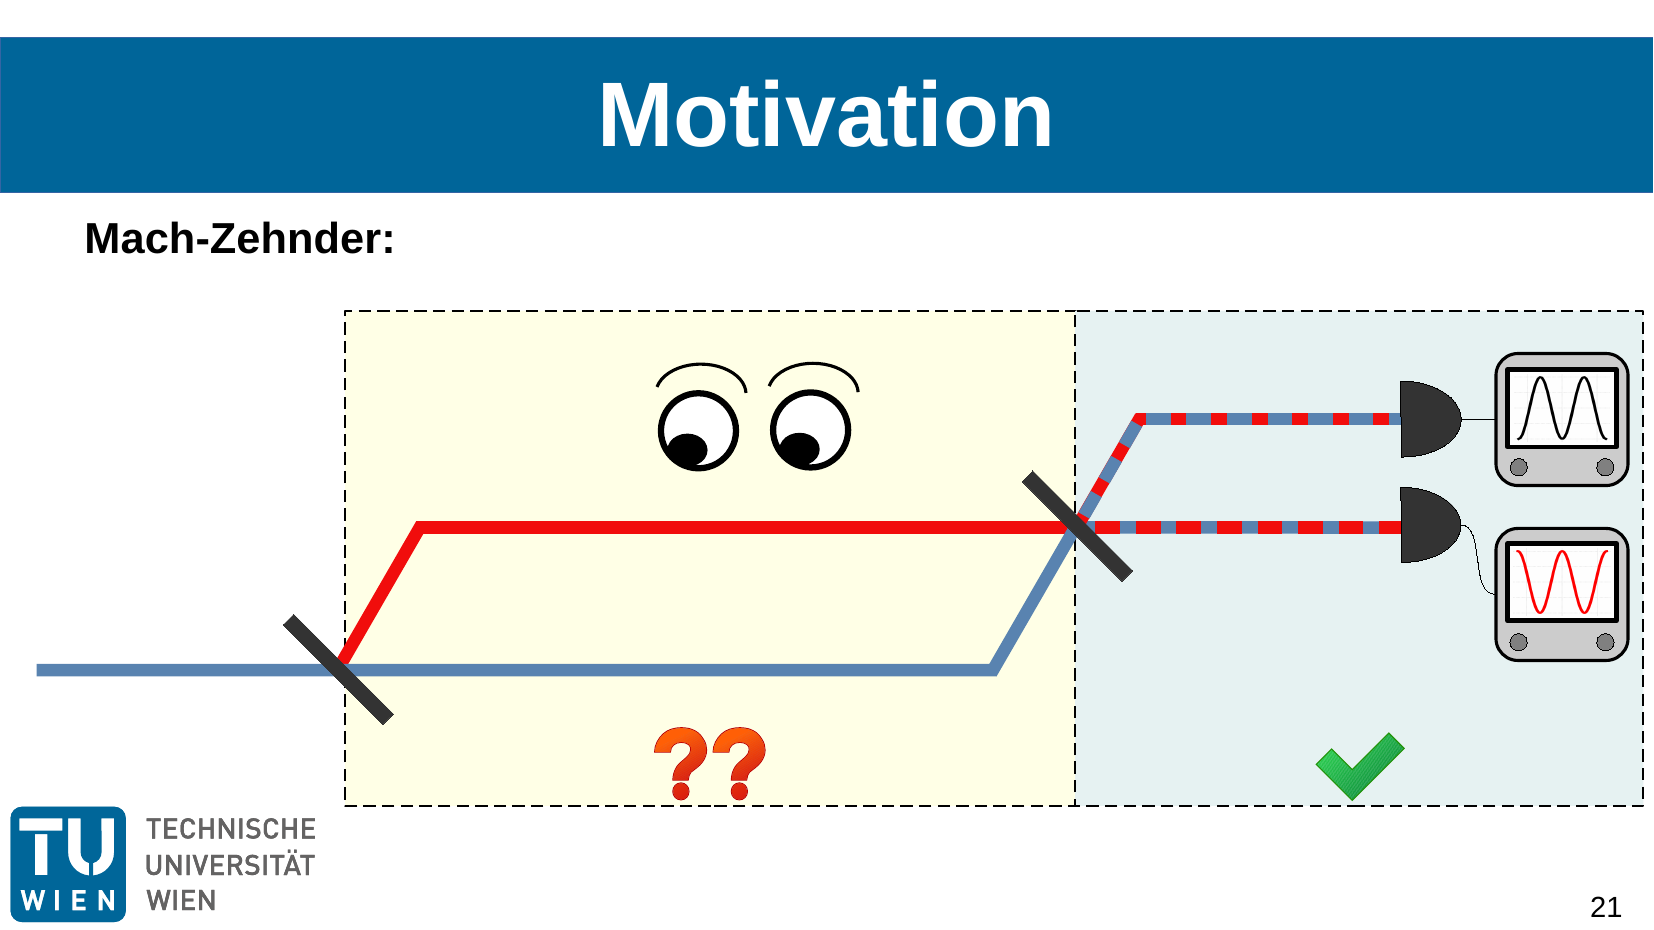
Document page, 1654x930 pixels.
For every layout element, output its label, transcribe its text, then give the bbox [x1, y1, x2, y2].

text_box [283, 310, 1644, 806]
text_box [350, 534, 1063, 663]
list Mach-Zehnder: [84, 214, 404, 293]
picture [631, 714, 790, 816]
picture [1510, 371, 1614, 445]
title Motivation [0, 37, 1653, 193]
picture [1509, 545, 1615, 619]
picture [1298, 702, 1421, 826]
